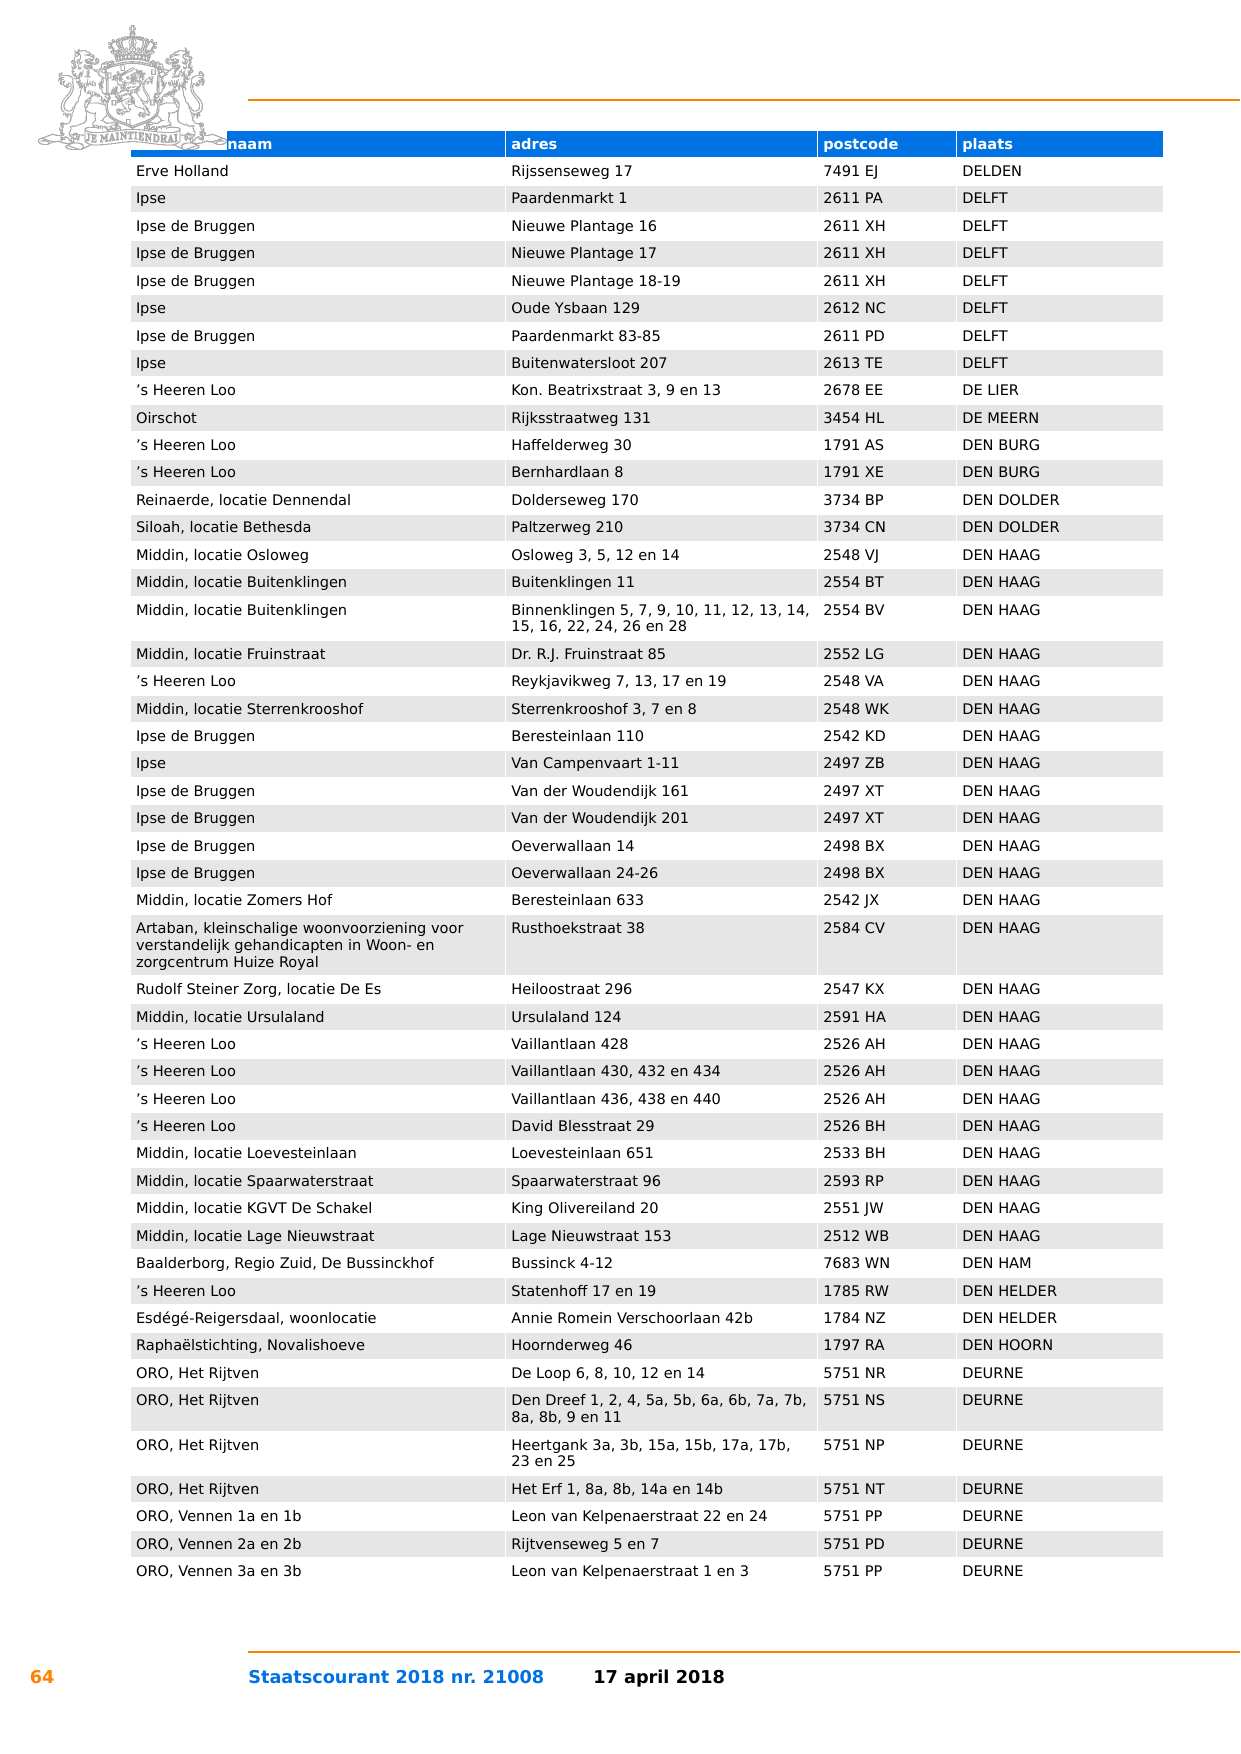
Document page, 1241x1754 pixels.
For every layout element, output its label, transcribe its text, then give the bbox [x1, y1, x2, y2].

table_cell Reinaerde, locatie Dennendal [131, 487, 505, 513]
table_cell DEN HAAG [957, 597, 1163, 640]
table_cell Van Campenvaart 1-11 [506, 751, 817, 777]
table_cell Middin, locatie Fruinstraat [131, 641, 505, 667]
table_cell 2612 NC [818, 295, 956, 322]
table_cell DELFT [957, 186, 1163, 212]
table_cell Statenhoff 17 en 19 [506, 1278, 817, 1304]
table_cell DEN HAAG [957, 751, 1163, 777]
table_cell DE LIER [957, 378, 1163, 404]
table_cell DEN HAAG [957, 1086, 1163, 1112]
table_cell ’s Heeren Loo [131, 1059, 505, 1085]
table_cell DEN HAAG [957, 1031, 1163, 1057]
table_cell 5751 NS [818, 1387, 956, 1431]
table_cell Lage Nieuwstraat 153 [506, 1223, 817, 1249]
picture [38, 25, 227, 150]
table_cell 5751 NT [818, 1476, 956, 1502]
table_cell 1797 RA [818, 1333, 956, 1359]
table_cell DEN HAAG [957, 1004, 1163, 1030]
table_cell 2497 XT [818, 778, 956, 804]
table_cell Van der Woudendijk 161 [506, 778, 817, 804]
table_cell Paltzerweg 210 [506, 515, 817, 541]
table_cell Buitenklingen 11 [506, 569, 817, 596]
table_cell 2613 TE [818, 350, 956, 376]
table_cell Heiloostraat 296 [506, 976, 817, 1003]
table_cell DELFT [957, 295, 1163, 322]
table_cell DEURNE [957, 1504, 1163, 1530]
table_cell Leon van Kelpenaerstraat 22 en 24 [506, 1504, 817, 1530]
table_cell DEN DOLDER [957, 515, 1163, 541]
table_cell 2611 PD [818, 323, 956, 349]
table_cell Beresteinlaan 110 [506, 723, 817, 749]
table_cell DEN HELDER [957, 1305, 1163, 1331]
table_cell Leon van Kelpenaerstraat 1 en 3 [506, 1558, 817, 1584]
table_cell Raphaëlstichting, Novalishoeve [131, 1333, 505, 1359]
table_cell 7683 WN [818, 1250, 956, 1277]
table_cell 2584 CV [818, 915, 956, 975]
table_cell 1785 RW [818, 1278, 956, 1304]
table_cell 2526 AH [818, 1059, 956, 1085]
table_cell Middin, locatie Spaarwaterstraat [131, 1168, 505, 1194]
table_cell Rusthoekstraat 38 [506, 915, 817, 975]
table_cell Loevesteinlaan 651 [506, 1141, 817, 1167]
table_cell Van der Woudendijk 201 [506, 805, 817, 832]
table_cell 2593 RP [818, 1168, 956, 1194]
table_cell DEN HAAG [957, 833, 1163, 859]
table_cell DEN HOORN [957, 1333, 1163, 1359]
table_cell Ipse de Bruggen [131, 778, 505, 804]
table_cell Middin, locatie Buitenklingen [131, 569, 505, 596]
table_cell Vaillantlaan 428 [506, 1031, 817, 1057]
table_cell DEN BURG [957, 460, 1163, 486]
table_cell Nieuwe Plantage 16 [506, 213, 817, 239]
table_cell ’s Heeren Loo [131, 378, 505, 404]
table_cell 1791 AS [818, 432, 956, 459]
table_cell ORO, Vennen 2a en 2b [131, 1531, 505, 1557]
table_cell 2547 KX [818, 976, 956, 1003]
table_cell DEN HAAG [957, 696, 1163, 722]
table_cell ’s Heeren Loo [131, 1113, 505, 1140]
table_cell DEURNE [957, 1531, 1163, 1557]
table_cell 2498 BX [818, 833, 956, 859]
table_cell 1791 XE [818, 460, 956, 486]
table_cell 2551 JW [818, 1196, 956, 1222]
table_cell Middin, locatie Lage Nieuwstraat [131, 1223, 505, 1249]
table_cell Het Erf 1, 8a, 8b, 14a en 14b [506, 1476, 817, 1502]
table_header plaats [957, 131, 1163, 157]
table_cell Ipse [131, 186, 505, 212]
table_cell 5751 PD [818, 1531, 956, 1557]
table_cell Dr. R.J. Fruinstraat 85 [506, 641, 817, 667]
table_cell Ipse de Bruggen [131, 723, 505, 749]
table_cell ’s Heeren Loo [131, 460, 505, 486]
table_header naam [131, 131, 505, 157]
table_cell Baalderborg, Regio Zuid, De Bussinckhof [131, 1250, 505, 1277]
table_cell DELDEN [957, 158, 1163, 185]
table_cell Oirschot [131, 405, 505, 431]
table_cell ’s Heeren Loo [131, 1278, 505, 1304]
table_cell 2611 XH [818, 268, 956, 294]
table_cell Ipse [131, 751, 505, 777]
table_cell DEN HAAG [957, 860, 1163, 887]
table_cell DEN HAAG [957, 805, 1163, 832]
table_cell DELFT [957, 350, 1163, 376]
table_cell Spaarwaterstraat 96 [506, 1168, 817, 1194]
table_cell DELFT [957, 241, 1163, 267]
table_cell DEN HAAG [957, 1113, 1163, 1140]
table_cell DEURNE [957, 1432, 1163, 1475]
table_cell 2512 WB [818, 1223, 956, 1249]
table_cell DEN HAAG [957, 723, 1163, 749]
table_cell Oeverwallaan 14 [506, 833, 817, 859]
table_cell Artaban, kleinschalige woonvoorziening voor verstandelijk gehandicapten in Woon- en zorgcentrum Huize Royal [131, 915, 505, 975]
table_cell 3734 BP [818, 487, 956, 513]
table_cell ’s Heeren Loo [131, 1031, 505, 1057]
table_cell 5751 NR [818, 1360, 956, 1386]
table_cell DEN HAAG [957, 1196, 1163, 1222]
table_cell Haffelderweg 30 [506, 432, 817, 459]
table_cell 5751 PP [818, 1504, 956, 1530]
table_cell Vaillantlaan 436, 438 en 440 [506, 1086, 817, 1112]
table_cell Erve Holland [131, 158, 505, 185]
table_cell 7491 EJ [818, 158, 956, 185]
table_cell Beresteinlaan 633 [506, 888, 817, 914]
table_cell Middin, locatie Sterrenkrooshof [131, 696, 505, 722]
table_cell DEURNE [957, 1360, 1163, 1386]
table_cell 2498 BX [818, 860, 956, 887]
table_cell DEURNE [957, 1558, 1163, 1584]
table_cell DEN BURG [957, 432, 1163, 459]
table_cell Ipse de Bruggen [131, 805, 505, 832]
table_cell DEN HAAG [957, 778, 1163, 804]
table_cell 3454 HL [818, 405, 956, 431]
table_cell ORO, Het Rijtven [131, 1476, 505, 1502]
table_cell 2548 VJ [818, 542, 956, 568]
table_cell Binnenklingen 5, 7, 9, 10, 11, 12, 13, 14, 15, 16, 22, 24, 26 en 28 [506, 597, 817, 640]
table_cell Rijssenseweg 17 [506, 158, 817, 185]
table_cell Ipse de Bruggen [131, 833, 505, 859]
table_cell Ipse de Bruggen [131, 860, 505, 887]
table_cell DEN HAAG [957, 915, 1163, 975]
table_cell Siloah, locatie Bethesda [131, 515, 505, 541]
table_cell 5751 NP [818, 1432, 956, 1475]
table_cell Nieuwe Plantage 17 [506, 241, 817, 267]
table_cell King Olivereiland 20 [506, 1196, 817, 1222]
table_cell DEURNE [957, 1476, 1163, 1502]
table_cell DEN HAM [957, 1250, 1163, 1277]
table_cell Middin, locatie Buitenklingen [131, 597, 505, 640]
table_cell Heertgank 3a, 3b, 15a, 15b, 17a, 17b, 23 en 25 [506, 1432, 817, 1475]
table_cell DEN HAAG [957, 542, 1163, 568]
table_cell DEN HAAG [957, 1059, 1163, 1085]
table_cell 2497 ZB [818, 751, 956, 777]
table_cell 2542 KD [818, 723, 956, 749]
table_cell 2611 PA [818, 186, 956, 212]
table_cell David Blesstraat 29 [506, 1113, 817, 1140]
table_cell Bussinck 4-12 [506, 1250, 817, 1277]
table_cell 2548 WK [818, 696, 956, 722]
table_header adres [506, 131, 817, 157]
table_cell DEN HAAG [957, 1223, 1163, 1249]
table_cell 5751 PP [818, 1558, 956, 1584]
table_header postcode [818, 131, 956, 157]
table_cell DEN HELDER [957, 1278, 1163, 1304]
table_cell De Loop 6, 8, 10, 12 en 14 [506, 1360, 817, 1386]
table_cell Ipse de Bruggen [131, 241, 505, 267]
table_cell ORO, Het Rijtven [131, 1360, 505, 1386]
table_cell DEN DOLDER [957, 487, 1163, 513]
table_cell 2611 XH [818, 213, 956, 239]
table_cell DEN HAAG [957, 669, 1163, 695]
table_cell Bernhardlaan 8 [506, 460, 817, 486]
table_cell 2497 XT [818, 805, 956, 832]
table_cell Osloweg 3, 5, 12 en 14 [506, 542, 817, 568]
table_cell Annie Romein Verschoorlaan 42b [506, 1305, 817, 1331]
table_cell 2554 BV [818, 597, 956, 640]
table_cell ORO, Vennen 1a en 1b [131, 1504, 505, 1530]
table_cell Dolderseweg 170 [506, 487, 817, 513]
table_cell Paardenmarkt 1 [506, 186, 817, 212]
table_cell DE MEERN [957, 405, 1163, 431]
table_cell DEN HAAG [957, 976, 1163, 1003]
table_cell ORO, Het Rijtven [131, 1387, 505, 1431]
table_cell DELFT [957, 323, 1163, 349]
table_cell Ipse de Bruggen [131, 323, 505, 349]
table_cell Middin, locatie KGVT De Schakel [131, 1196, 505, 1222]
table_cell Ipse de Bruggen [131, 213, 505, 239]
table_cell 2678 EE [818, 378, 956, 404]
table_cell ’s Heeren Loo [131, 669, 505, 695]
table_cell 2526 BH [818, 1113, 956, 1140]
table_cell 3734 CN [818, 515, 956, 541]
table_cell DEURNE [957, 1387, 1163, 1431]
table_cell ’s Heeren Loo [131, 1086, 505, 1112]
table_cell 2526 AH [818, 1031, 956, 1057]
table_cell ORO, Het Rijtven [131, 1432, 505, 1475]
table_cell 2611 XH [818, 241, 956, 267]
table_cell DEN HAAG [957, 1141, 1163, 1167]
table_cell Den Dreef 1, 2, 4, 5a, 5b, 6a, 6b, 7a, 7b, 8a, 8b, 9 en 11 [506, 1387, 817, 1431]
table_cell Rijksstraatweg 131 [506, 405, 817, 431]
table_cell Ipse [131, 295, 505, 322]
table_cell Hoornderweg 46 [506, 1333, 817, 1359]
table_cell ORO, Vennen 3a en 3b [131, 1558, 505, 1584]
table_cell DEN HAAG [957, 1168, 1163, 1194]
table_cell 2552 LG [818, 641, 956, 667]
table_cell Oude Ysbaan 129 [506, 295, 817, 322]
table_cell 2591 HA [818, 1004, 956, 1030]
table_cell Middin, locatie Osloweg [131, 542, 505, 568]
table_cell DEN HAAG [957, 569, 1163, 596]
table_cell Oeverwallaan 24-26 [506, 860, 817, 887]
table_cell Vaillantlaan 430, 432 en 434 [506, 1059, 817, 1085]
table_cell Buitenwatersloot 207 [506, 350, 817, 376]
table_cell Rijtvenseweg 5 en 7 [506, 1531, 817, 1557]
table_cell Ipse de Bruggen [131, 268, 505, 294]
table_cell DELFT [957, 213, 1163, 239]
table_cell Ursulaland 124 [506, 1004, 817, 1030]
table_cell DEN HAAG [957, 888, 1163, 914]
table_cell 2533 BH [818, 1141, 956, 1167]
table_cell 2526 AH [818, 1086, 956, 1112]
table_cell Reykjavikweg 7, 13, 17 en 19 [506, 669, 817, 695]
table_cell Kon. Beatrixstraat 3, 9 en 13 [506, 378, 817, 404]
table_cell ’s Heeren Loo [131, 432, 505, 459]
table_cell Esdégé-Reigersdaal, woonlocatie [131, 1305, 505, 1331]
table_cell DELFT [957, 268, 1163, 294]
table_cell 2554 BT [818, 569, 956, 596]
table_cell Rudolf Steiner Zorg, locatie De Es [131, 976, 505, 1003]
table_cell Ipse [131, 350, 505, 376]
table_cell Middin, locatie Zomers Hof [131, 888, 505, 914]
table_cell Paardenmarkt 83-85 [506, 323, 817, 349]
table_cell 2548 VA [818, 669, 956, 695]
table_cell Sterrenkrooshof 3, 7 en 8 [506, 696, 817, 722]
table_cell DEN HAAG [957, 641, 1163, 667]
table_cell 2542 JX [818, 888, 956, 914]
table_cell Nieuwe Plantage 18-19 [506, 268, 817, 294]
table_cell 1784 NZ [818, 1305, 956, 1331]
table_cell Middin, locatie Loevesteinlaan [131, 1141, 505, 1167]
table_cell Middin, locatie Ursulaland [131, 1004, 505, 1030]
